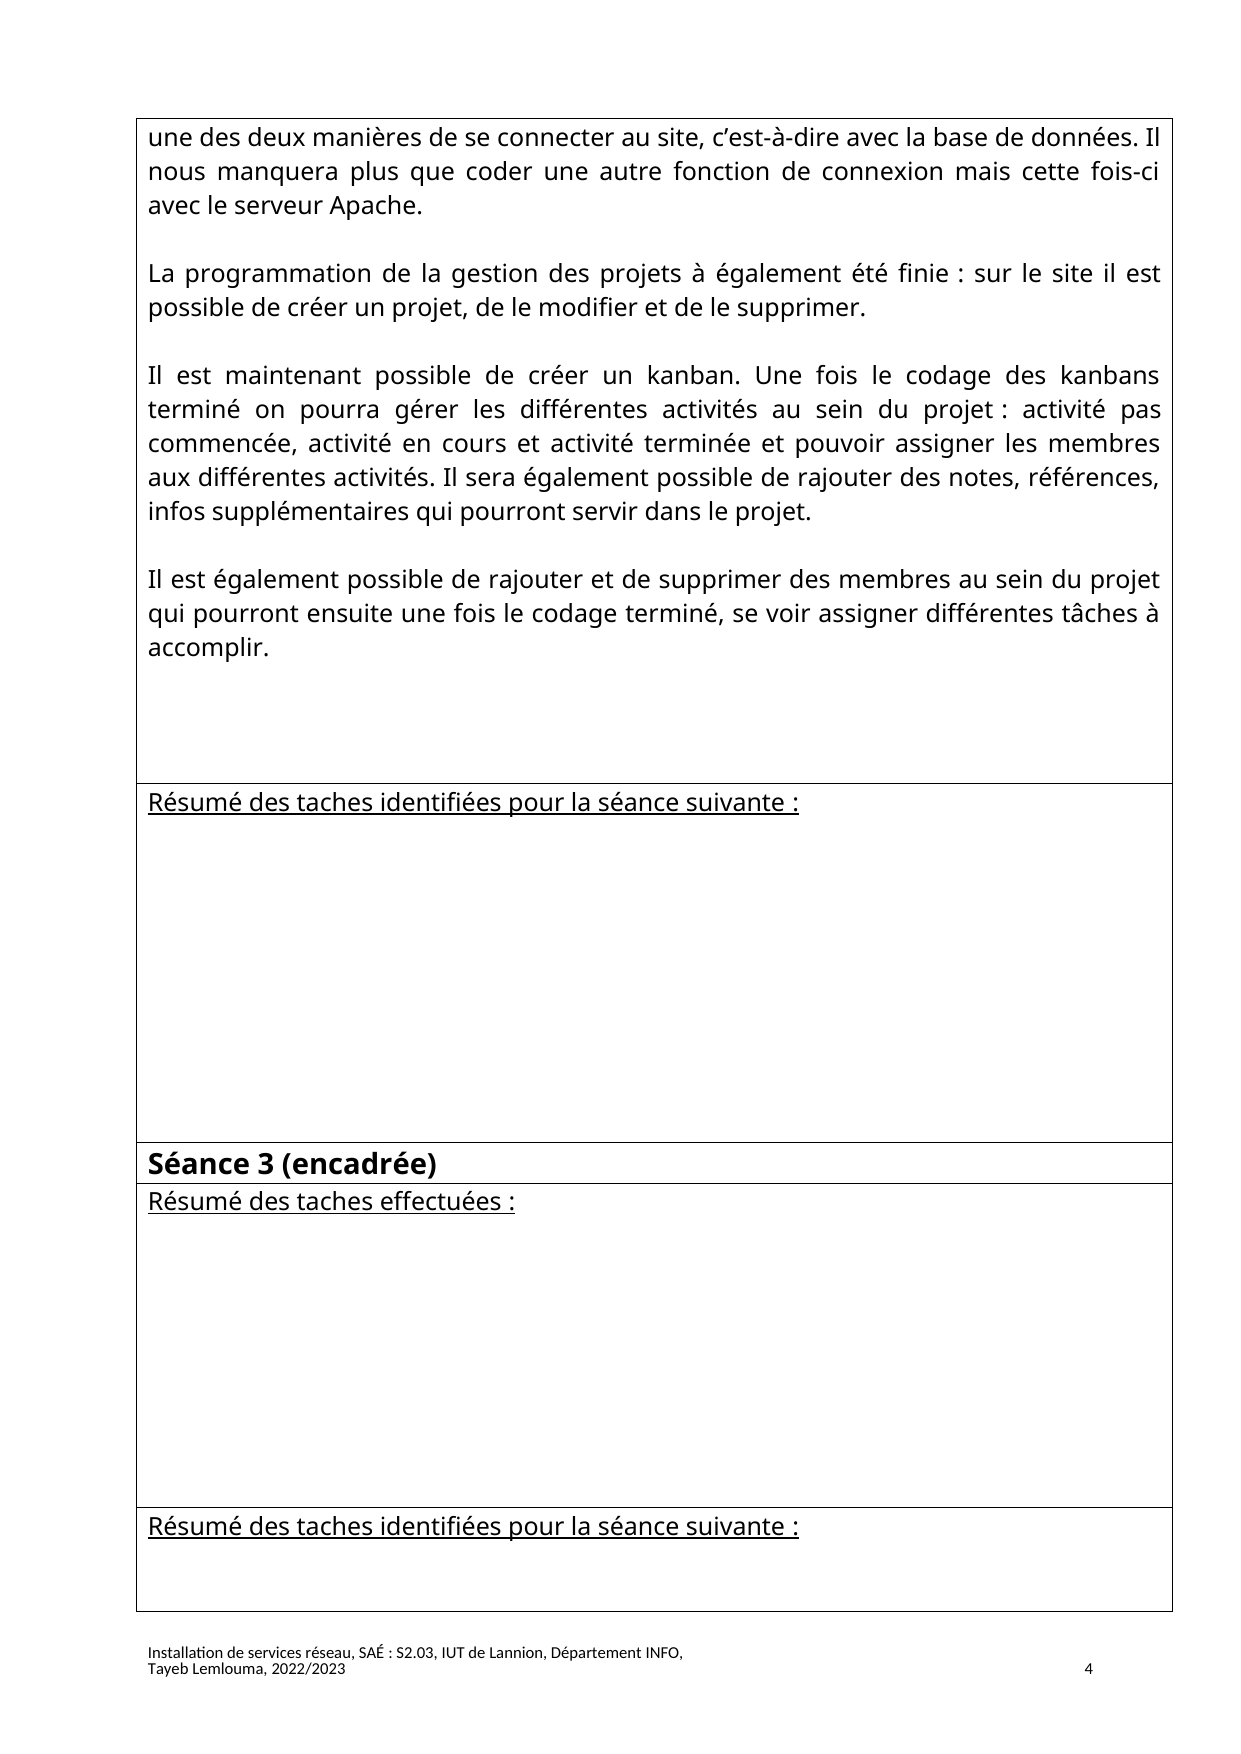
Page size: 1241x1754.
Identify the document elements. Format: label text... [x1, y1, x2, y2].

table_cell Résumé des taches identifiées pour la séance suivante : [137, 1508, 1172, 1611]
table_cell Séance 3 (encadrée) [137, 1143, 1172, 1183]
table_cell Résumé des taches identifiées pour la séance suivante : [137, 784, 1172, 1142]
table_cell une des deux manières de se connecter au site, c’est-à-dire avec la base de données. Il nous manquera plus que coder une autre fonction de connexion mais cette fois-ci avec le serveur Apache. La programmation de la gestion des projets à également été finie : sur le site il est possible de créer un projet, de le modifier et de le supprimer. Il est maintenant possible de créer un kanban. Une fois le codage des kanbans terminé on pourra gérer les différentes activités au sein du projet : activité pas commencée, activité en cours et activité terminée et pouvoir assigner les membres aux différentes activités. Il sera également possible de rajouter des notes, références, infos supplémentaires qui pourront servir dans le projet. Il est également possible de rajouter et de supprimer des membres au sein du projet qui pourront ensuite une fois le codage terminé, se voir assigner différentes tâches à accomplir. [137, 119, 1172, 783]
table_cell Résumé des taches effectuées : [137, 1184, 1172, 1507]
